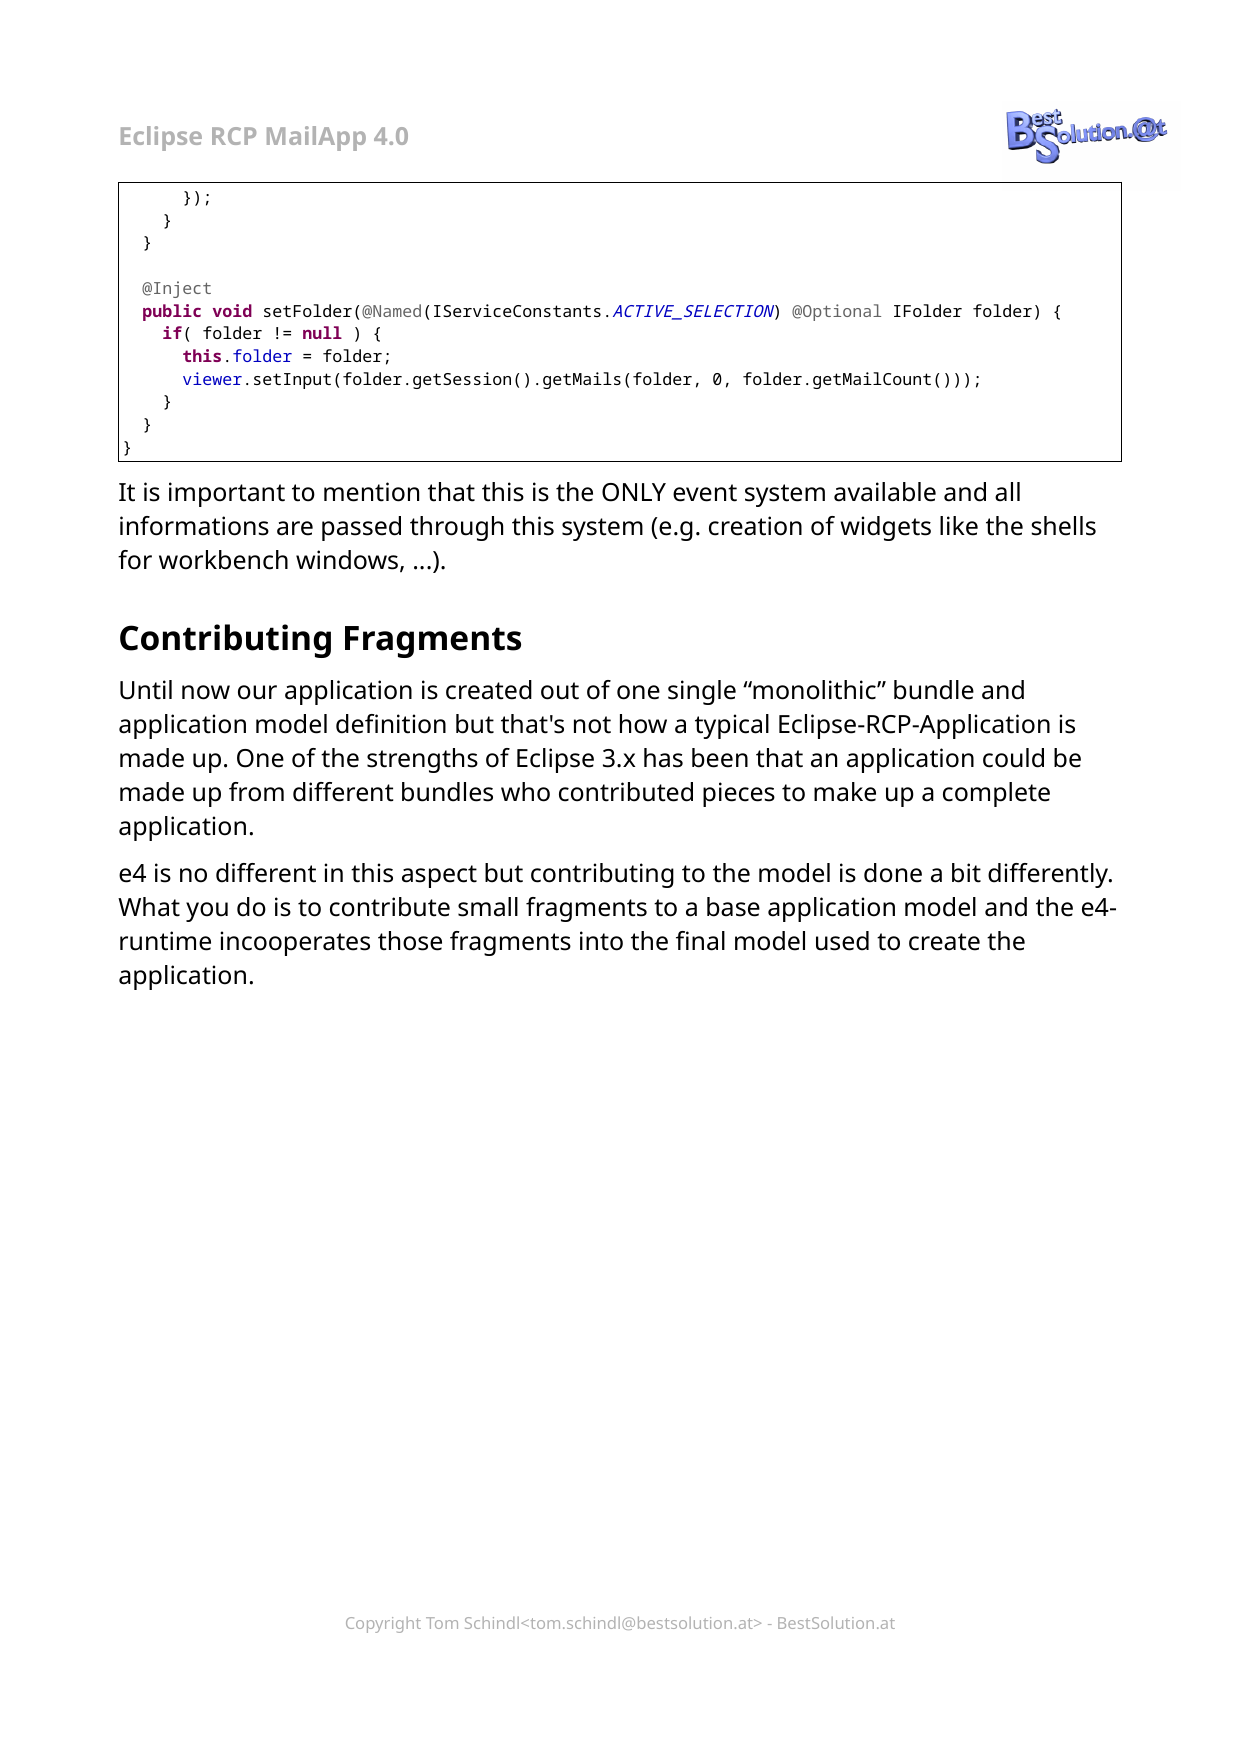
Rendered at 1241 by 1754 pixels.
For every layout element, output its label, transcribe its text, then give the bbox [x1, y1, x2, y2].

text e4 is no different in this aspect but contributing to the model is done a bit differently. What you do is to contribute small fragments to a base application model and the e4-runtime incooperates those fragments into the final model used to create the application. [118, 855, 1122, 992]
subtitle Contributing Fragments [118, 614, 1122, 660]
text }); } } @Inject public void setFolder(@Named(IServiceConstants.ACTIVE_SELECTION) @Optional IFolder folder) { if( folder != null ) { this.folder = folder; viewer.setInput(folder.getSession().getMails(folder, 0, folder.getMailCount())); } } } [119, 183, 1121, 461]
text Until now our application is created out of one single “monolithic” bundle and application model definition but that's not how a typical Eclipse-RCP-Application is made up. One of the strengths of Eclipse 3.x has been that an application could be made up from different bundles who contributed pieces to make up a complete application. [118, 672, 1122, 843]
text It is important to mention that this is the ONLY event system available and all informations are passed through this system (e.g. creation of widgets like the shells for workbench windows, ...). [118, 474, 1122, 577]
picture [1002, 101, 1181, 191]
